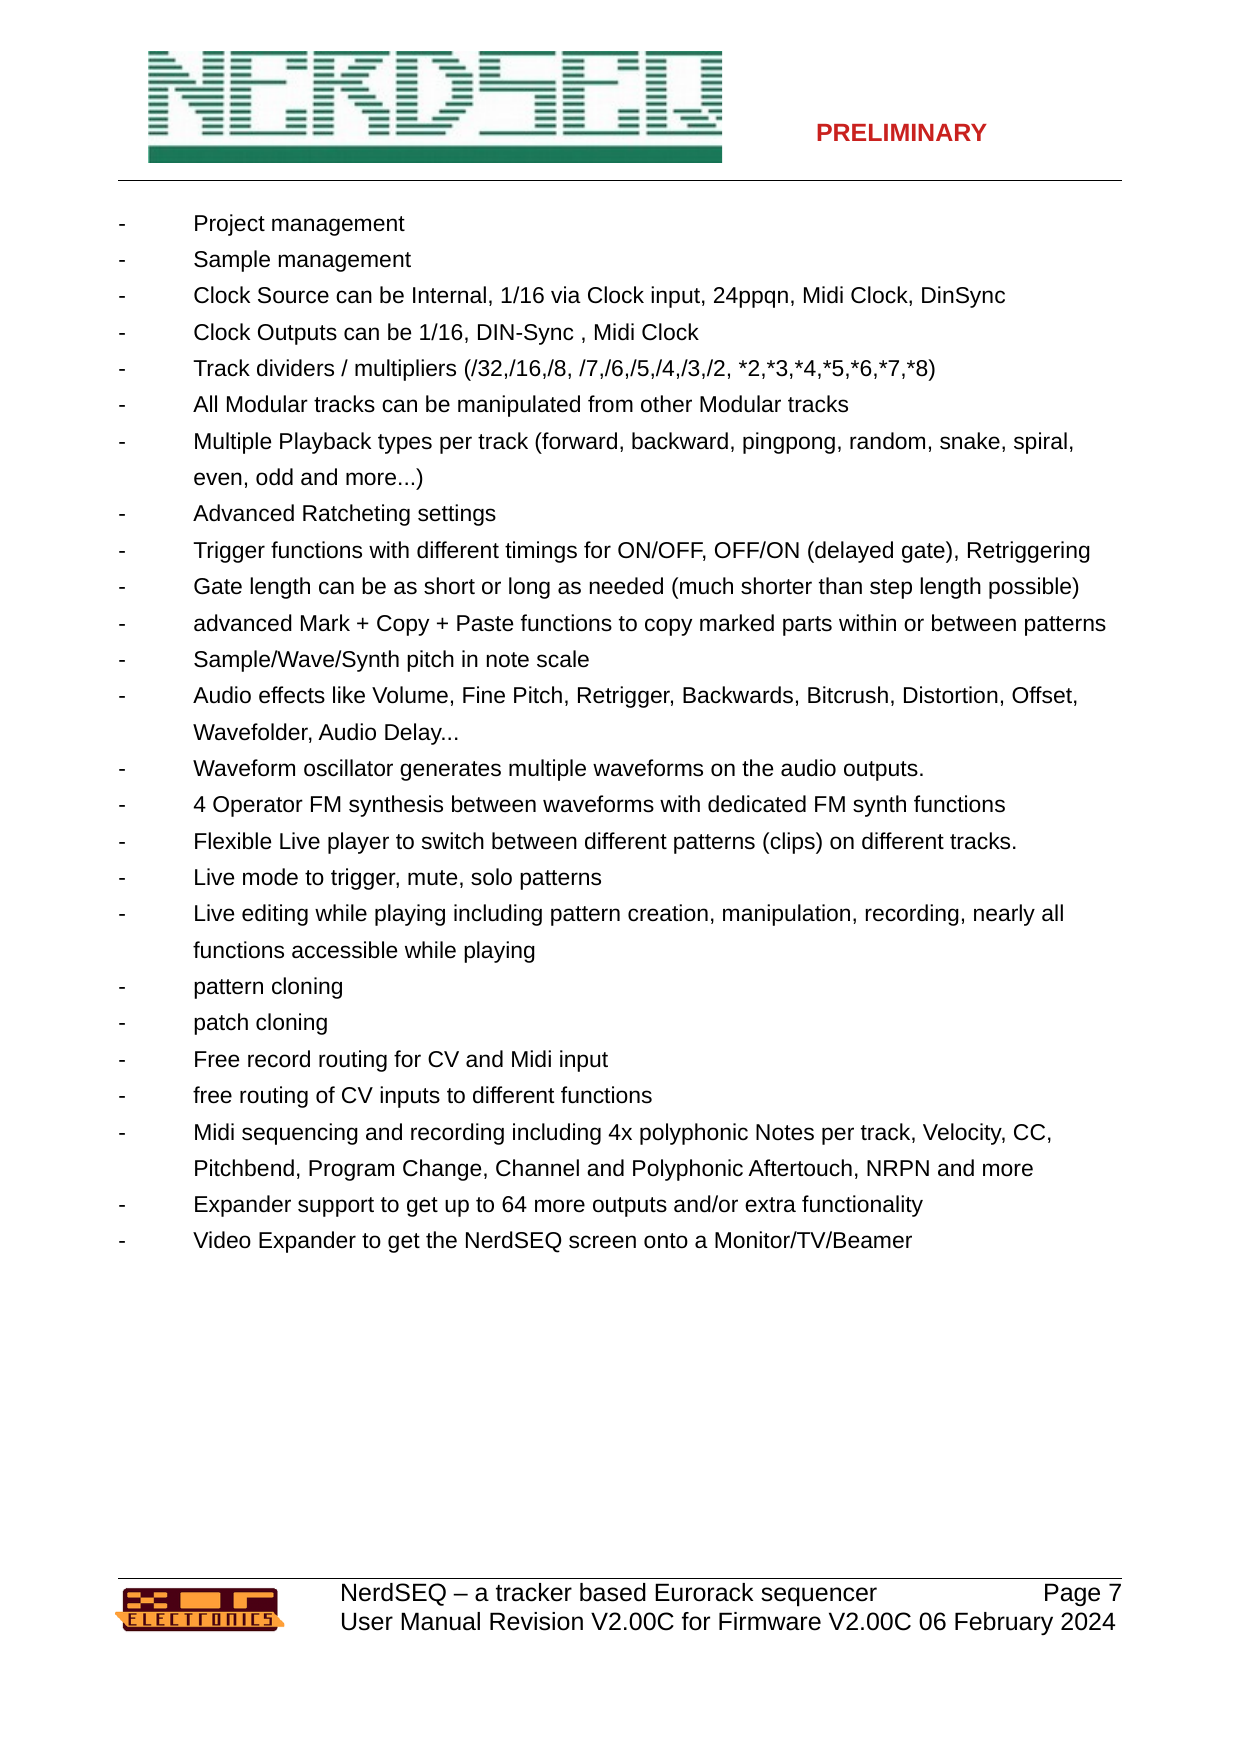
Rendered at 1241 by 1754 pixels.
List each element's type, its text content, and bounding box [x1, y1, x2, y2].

text - 4 Operator FM synthesis between waveforms with dedicated FM synth functions [118, 791, 1122, 818]
text - All Modular tracks can be manipulated from other Modular tracks [118, 391, 1122, 418]
text - Live editing while playing including pattern creation, manipulation, recording, nearly all functions accessible while playing [118, 900, 1122, 963]
text - advanced Mark + Copy + Paste functions to copy marked parts within or between patterns [118, 609, 1122, 636]
text - Audio effects like Volume, Fine Pitch, Retrigger, Backwards, Bitcrush, Distortion, Offset, Wavefolder, Audio Delay... [118, 682, 1122, 745]
text - Advanced Ratcheting settings [118, 500, 1122, 527]
text - Video Expander to get the NerdSEQ screen onto a Monitor/TV/Beamer [118, 1227, 1122, 1254]
text - Clock Outputs can be 1/16, DIN-Sync , Midi Clock [118, 319, 1122, 345]
text - Midi sequencing and recording including 4x polyphonic Notes per track, Velocity, CC, Pitchbend, Program Change, Channel and Polyphonic Aftertouch, NRPN and more [118, 1118, 1122, 1181]
text - Gate length can be as short or long as needed (much shorter than step length possible) [118, 573, 1122, 599]
picture [148, 51, 723, 163]
text - Sample management [118, 246, 1122, 272]
text - free routing of CV inputs to different functions [118, 1082, 1122, 1108]
text - Waveform oscillator generates multiple waveforms on the audio outputs. [118, 755, 1122, 781]
text - Clock Source can be Internal, 1/16 via Clock input, 24ppqn, Midi Clock, DinSync [118, 282, 1122, 309]
text - Expander support to get up to 64 more outputs and/or extra functionality [118, 1191, 1122, 1217]
text - patch cloning [118, 1009, 1122, 1036]
text - Flexible Live player to switch between different patterns (clips) on different tracks. [118, 828, 1122, 854]
text - Live mode to trigger, mute, solo patterns [118, 864, 1122, 890]
text - Sample/Wave/Synth pitch in note scale [118, 646, 1122, 672]
text - pattern cloning [118, 973, 1122, 999]
text - Trigger functions with different timings for ON/OFF, OFF/ON (delayed gate), Retriggering [118, 537, 1122, 563]
text - Multiple Playback types per track (forward, backward, pingpong, random, snake, spiral, even, odd and more...) [118, 428, 1122, 490]
text - Free record routing for CV and Midi input [118, 1046, 1122, 1072]
text - Project management [118, 209, 1122, 236]
text - Track dividers / multipliers (/32,/16,/8, /7,/6,/5,/4,/3,/2, *2,*3,*4,*5,*6,*7,*8) [118, 355, 1122, 381]
picture [115, 1584, 285, 1634]
